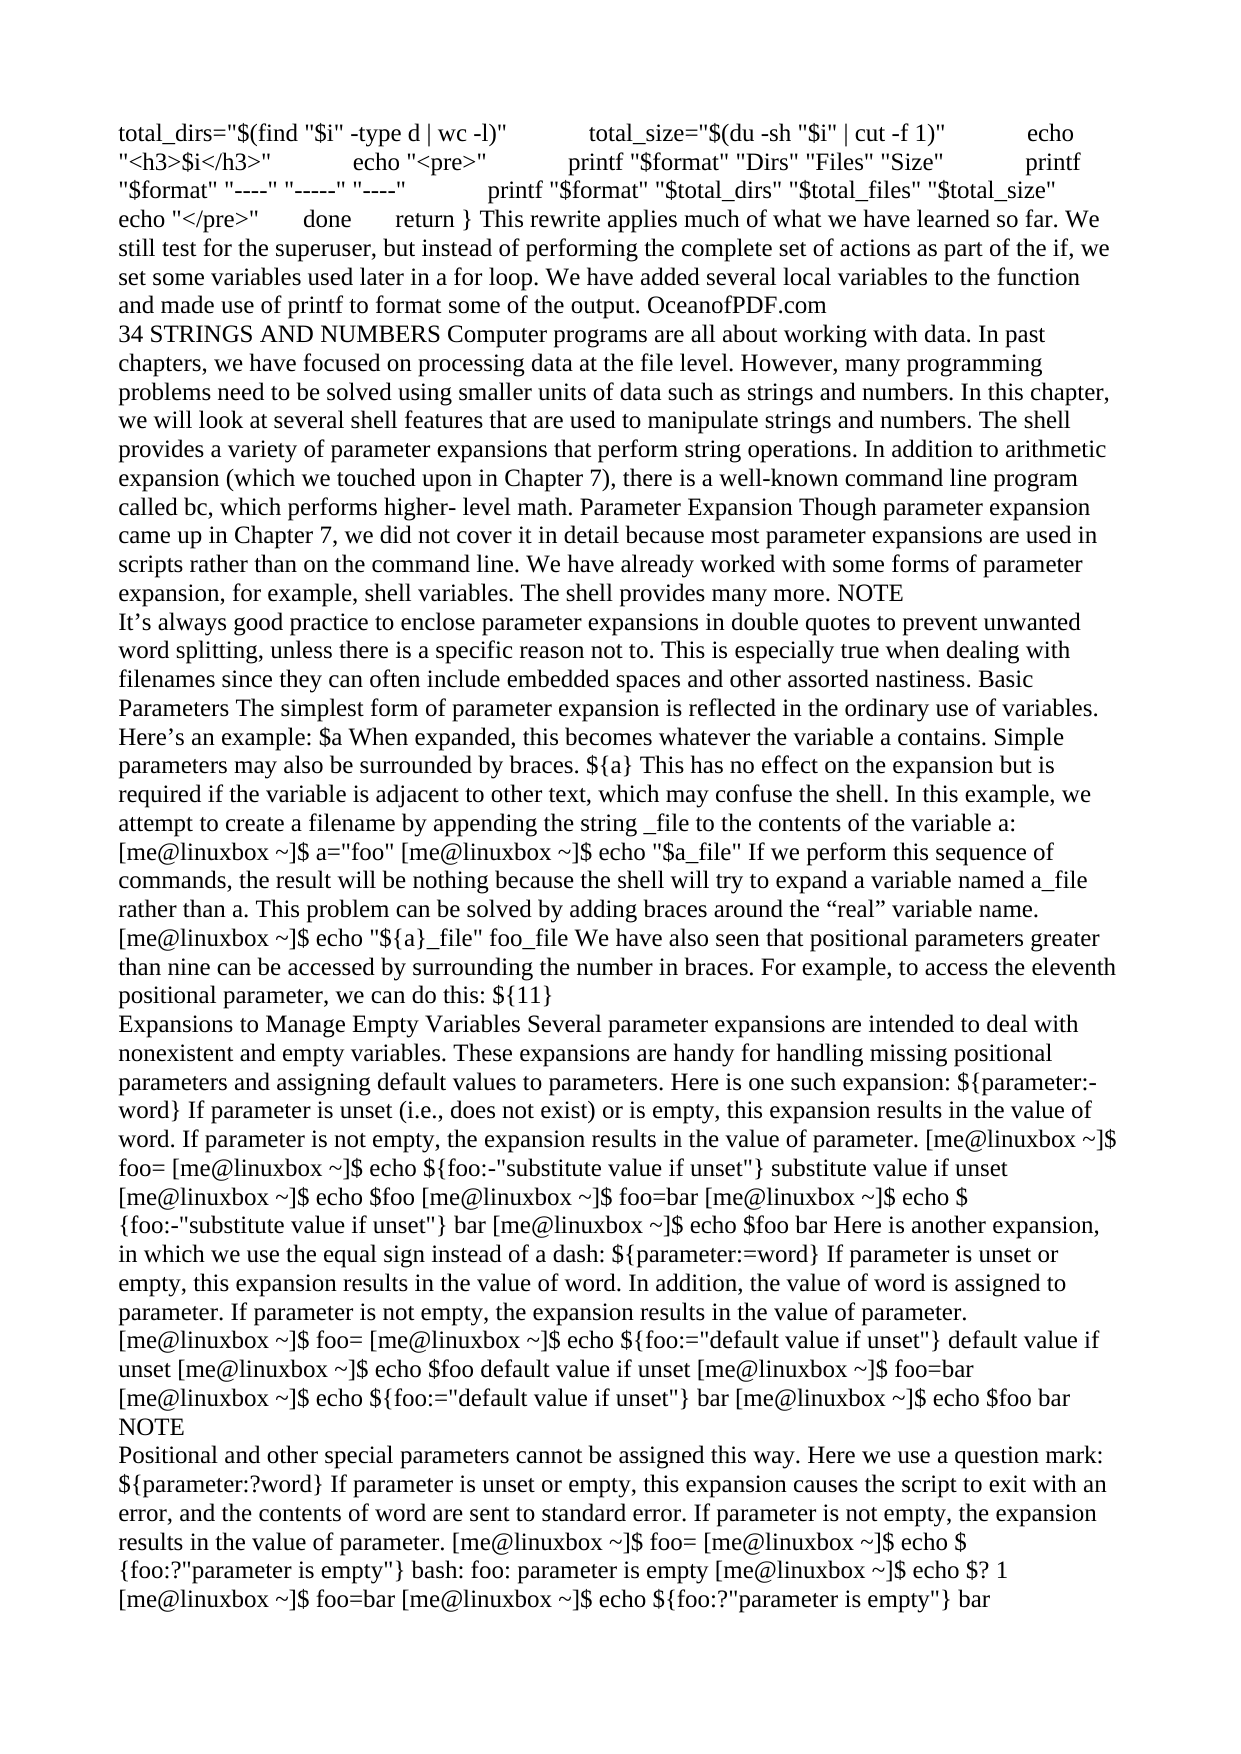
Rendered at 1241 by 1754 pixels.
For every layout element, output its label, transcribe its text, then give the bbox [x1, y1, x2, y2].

text It’s always good practice to enclose parameter expansions in double quotes to prevent unwanted word splitting, unless there is a specific reason not to. This is especially true when dealing with filenames since they can often include embedded spaces and other assorted nastiness. Basic Parameters The simplest form of parameter expansion is reflected in the ordinary use of variables. Here’s an example: $a When expanded, this becomes whatever the variable a contains. Simple parameters may also be surrounded by braces. ${a} This has no effect on the expansion but is required if the variable is adjacent to other text, which may confuse the shell. In this example, we attempt to create a filename by appending the string _file to the contents of the variable a: [me@linuxbox ~]$ a="foo" [me@linuxbox ~]$ echo "$a_file" If we perform this sequence of commands, the result will be nothing because the shell will try to expand a variable named a_file rather than a. This problem can be solved by adding braces around the “real” variable name. [me@linuxbox ~]$ echo "${a}_file" foo_file We have also seen that positional parameters greater than nine can be accessed by surrounding the number in braces. For example, to access the eleventh positional parameter, we can do this: ${11} [118, 607, 1122, 1009]
text 34 STRINGS AND NUMBERS Computer programs are all about working with data. In past chapters, we have focused on processing data at the file level. However, many programming problems need to be solved using smaller units of data such as strings and numbers. In this chapter, we will look at several shell features that are used to manipulate strings and numbers. The shell provides a variety of parameter expansions that perform string operations. In addition to arithmetic expansion (which we touched upon in Chapter 7), there is a well-known command line program called bc, which performs higher- level math. Parameter Expansion Though parameter expansion came up in Chapter 7, we did not cover it in detail because most parameter expansions are used in scripts rather than on the command line. We have already worked with some forms of parameter expansion, for example, shell variables. The shell provides many more. NOTE [118, 319, 1122, 607]
text Expansions to Manage Empty Variables Several parameter expansions are intended to deal with nonexistent and empty variables. These expansions are handy for handling missing positional parameters and assigning default values to parameters. Here is one such expansion: ${parameter:-word} If parameter is unset (i.e., does not exist) or is empty, this expansion results in the value of word. If parameter is not empty, the expansion results in the value of parameter. [me@linuxbox ~]$ foo= [me@linuxbox ~]$ echo ${foo:-"substitute value if unset"} substitute value if unset [me@linuxbox ~]$ echo $foo [me@linuxbox ~]$ foo=bar [me@linuxbox ~]$ echo ${foo:-"substitute value if unset"} bar [me@linuxbox ~]$ echo $foo bar Here is another expansion, in which we use the equal sign instead of a dash: ${parameter:=word} If parameter is unset or empty, this expansion results in the value of word. In addition, the value of word is assigned to parameter. If parameter is not empty, the expansion results in the value of parameter. [me@linuxbox ~]$ foo= [me@linuxbox ~]$ echo ${foo:="default value if unset"} default value if unset [me@linuxbox ~]$ echo $foo default value if unset [me@linuxbox ~]$ foo=bar [me@linuxbox ~]$ echo ${foo:="default value if unset"} bar [me@linuxbox ~]$ echo $foo bar NOTE [118, 1009, 1122, 1441]
text total_dirs="$(find "$i" -type d | wc -l)" total_size="$(du -sh "$i" | cut -f 1)" echo "<h3>$i</h3>" echo "<pre>" printf "$format" "Dirs" "Files" "Size" printf "$format" "----" "-----" "----" printf "$format" "$total_dirs" "$total_files" "$total_size" echo "</pre>" done return } This rewrite applies much of what we have learned so far. We still test for the superuser, but instead of performing the complete set of actions as part of the if, we set some variables used later in a for loop. We have added several local variables to the function and made use of printf to format some of the output. OceanofPDF.com [118, 118, 1122, 319]
text Positional and other special parameters cannot be assigned this way. Here we use a question mark: ${parameter:?word} If parameter is unset or empty, this expansion causes the script to exit with an error, and the contents of word are sent to standard error. If parameter is not empty, the expansion results in the value of parameter. [me@linuxbox ~]$ foo= [me@linuxbox ~]$ echo ${foo:?"parameter is empty"} bash: foo: parameter is empty [me@linuxbox ~]$ echo $? 1 [me@linuxbox ~]$ foo=bar [me@linuxbox ~]$ echo ${foo:?"parameter is empty"} bar [118, 1441, 1122, 1613]
